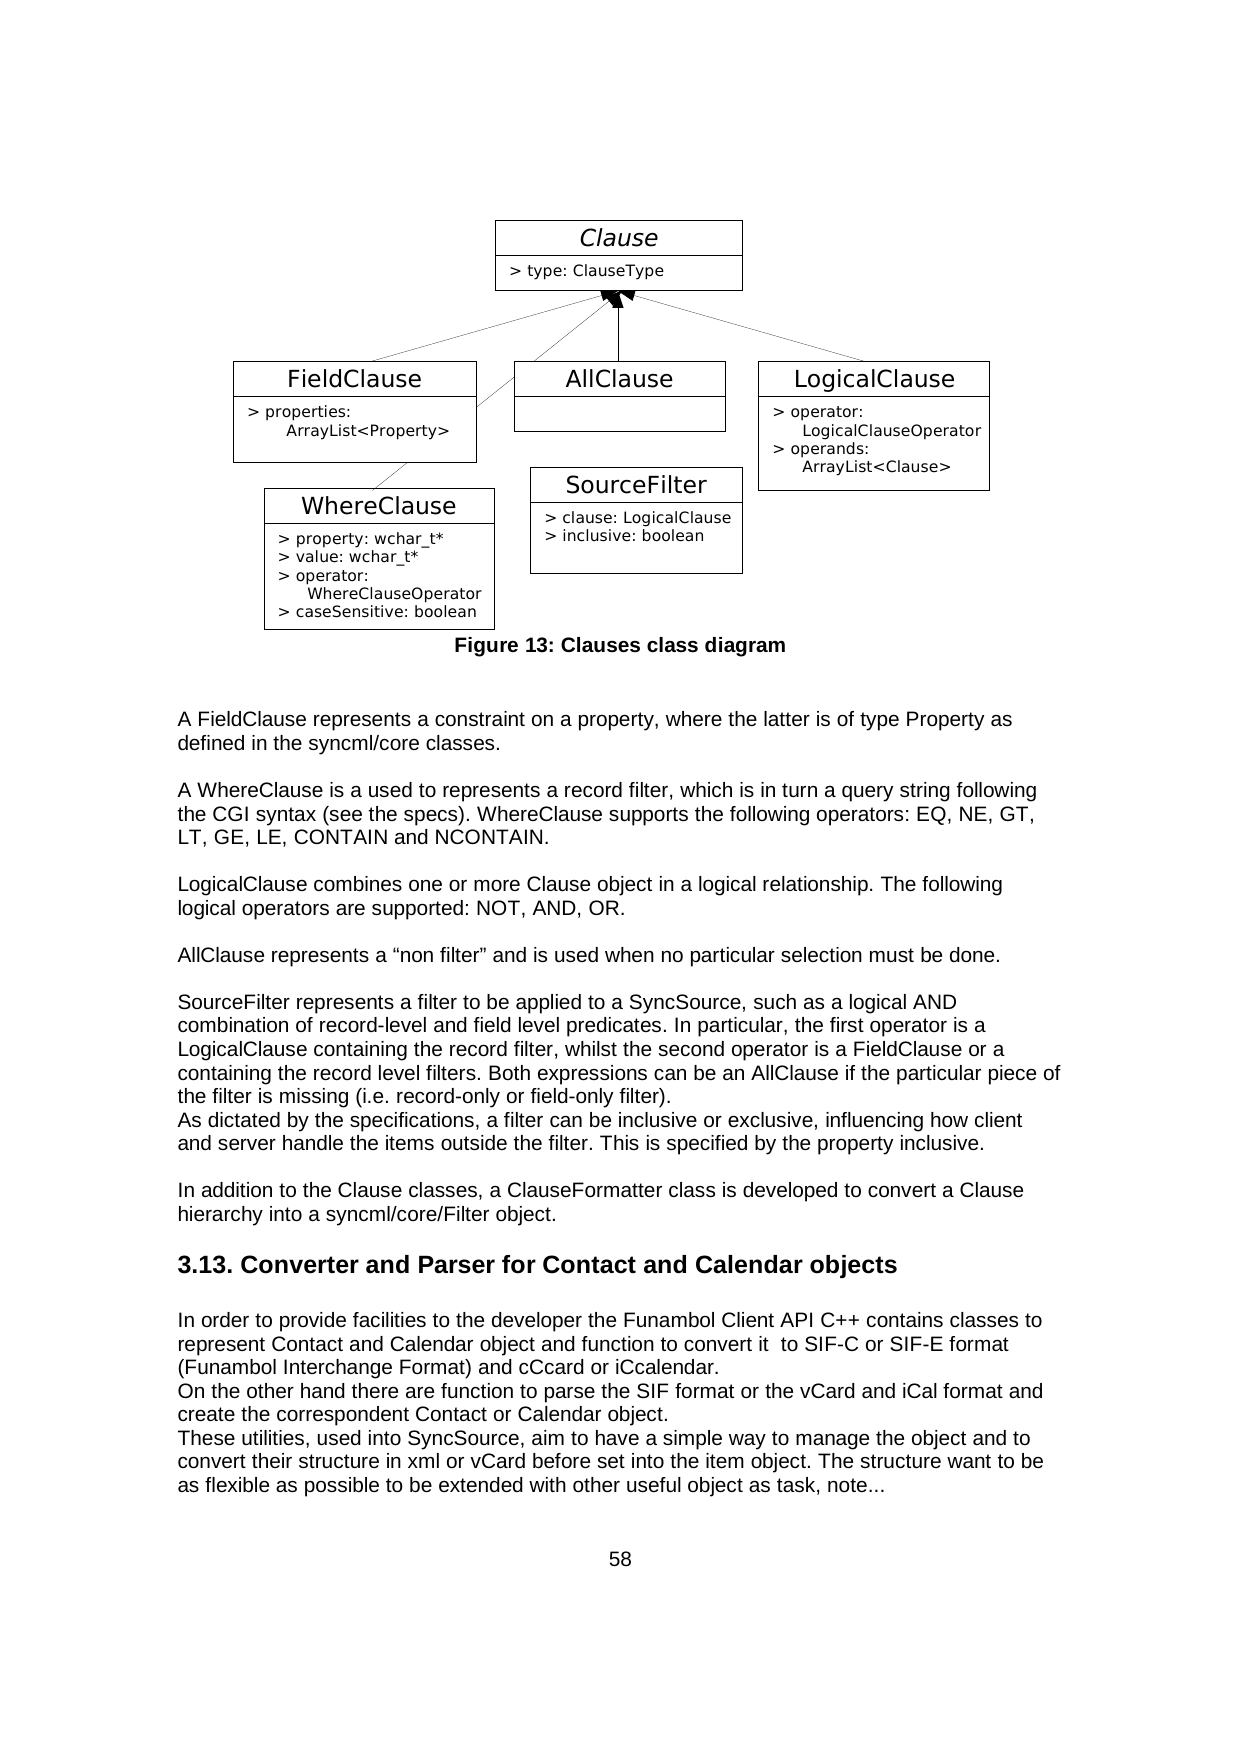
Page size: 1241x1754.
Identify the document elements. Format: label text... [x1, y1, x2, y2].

text Figure 13: Clauses class diagram [196, 202, 1044, 657]
text A FieldClause represents a constraint on a property, where the latter is of type Property as defined in the syncml/core classes. [177, 708, 1063, 755]
text In addition to the Clause classes, a ClauseFormatter class is developed to convert a Clause hierarchy into a syncml/core/Filter object. [177, 1179, 1063, 1226]
text A WhereClause is a used to represents a record filter, which is in turn a query string following the CGI syntax (see the specs). WhereClause supports the following operators: EQ, NE, GT, LT, GE, LE, CONTAIN and NCONTAIN. [177, 778, 1063, 849]
text [196, 177, 1044, 202]
text These utilities, used into SyncSource, aim to have a simple way to manage the object and to convert their structure in xml or vCard before set into the item object. The structure want to be as flexible as possible to be extended with other useful object as task, note... [177, 1426, 1063, 1497]
text [196, 657, 1044, 661]
text LogicalClause combines one or more Clause object in a logical relationship. The following logical operators are supported: NOT, AND, OR. [177, 873, 1063, 920]
subtitle Converter and Parser for Contact and Calendar objects [177, 1251, 1063, 1279]
text In order to provide facilities to the developer the Funambol Client API C++ contains classes to represent Contact and Calendar object and function to convert it to SIF-C or SIF-E format (Funambol Interchange Format) and cCcard or iCcalendar. [177, 1309, 1063, 1379]
text On the other hand there are function to parse the SIF format or the vCard and iCal format and create the correspondent Contact or Calendar object. [177, 1379, 1063, 1426]
text As dictated by the specifications, a filter can be inclusive or exclusive, influencing how client and server handle the items outside the filter. This is specified by the property inclusive. [177, 1108, 1063, 1155]
text AllClause represents a “non filter” and is used when no particular selection must be done. [177, 943, 1063, 967]
text SourceFilter represents a filter to be applied to a SyncSource, such as a logical AND combination of record-level and field level predicates. In particular, the first operator is a LogicalClause containing the record filter, whilst the second operator is a FieldClause or a containing the record level filters. Both expressions can be an AllClause if the particular piece of the filter is missing (i.e. record-only or field-only filter). [177, 990, 1063, 1108]
